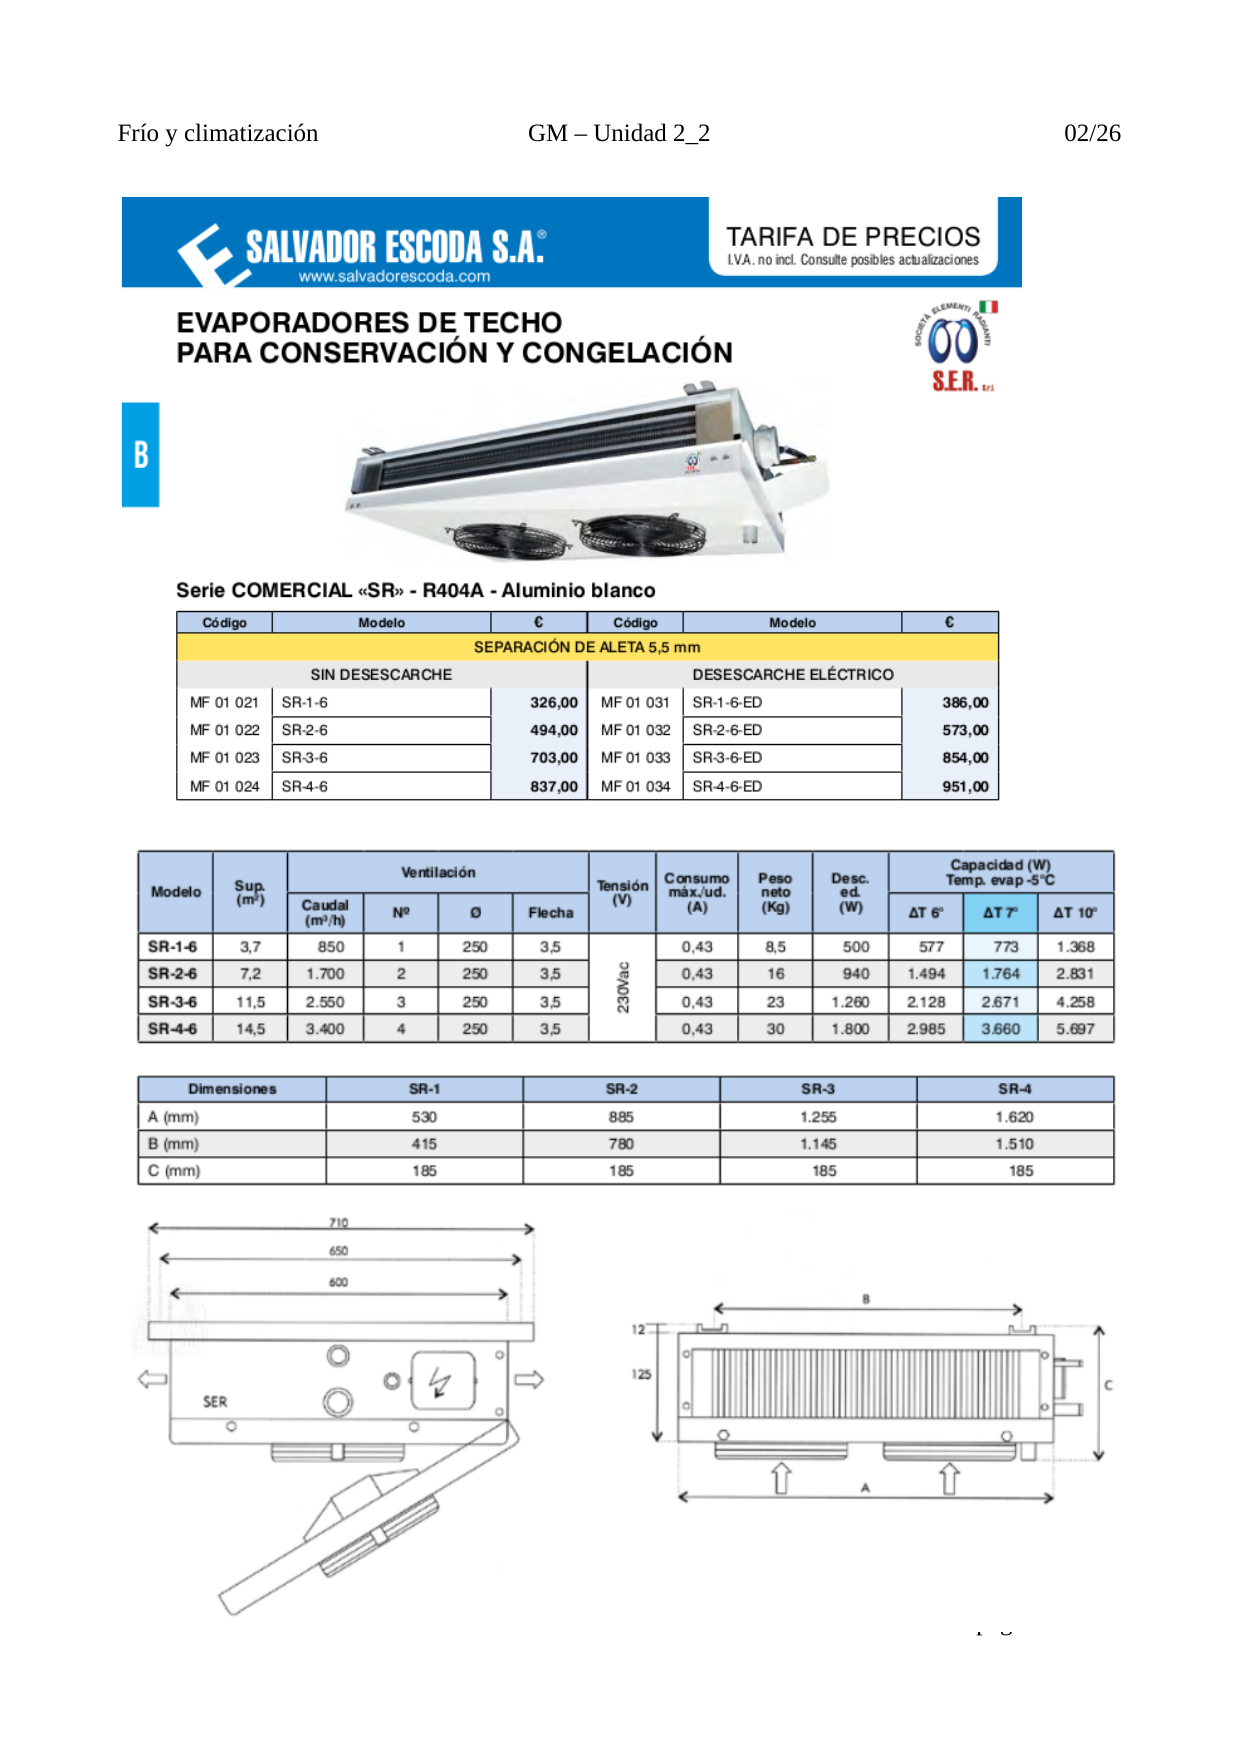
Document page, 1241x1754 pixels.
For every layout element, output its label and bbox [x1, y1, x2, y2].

picture [117, 842, 1124, 1632]
picture [121, 197, 1022, 808]
picture [135, 441, 148, 467]
